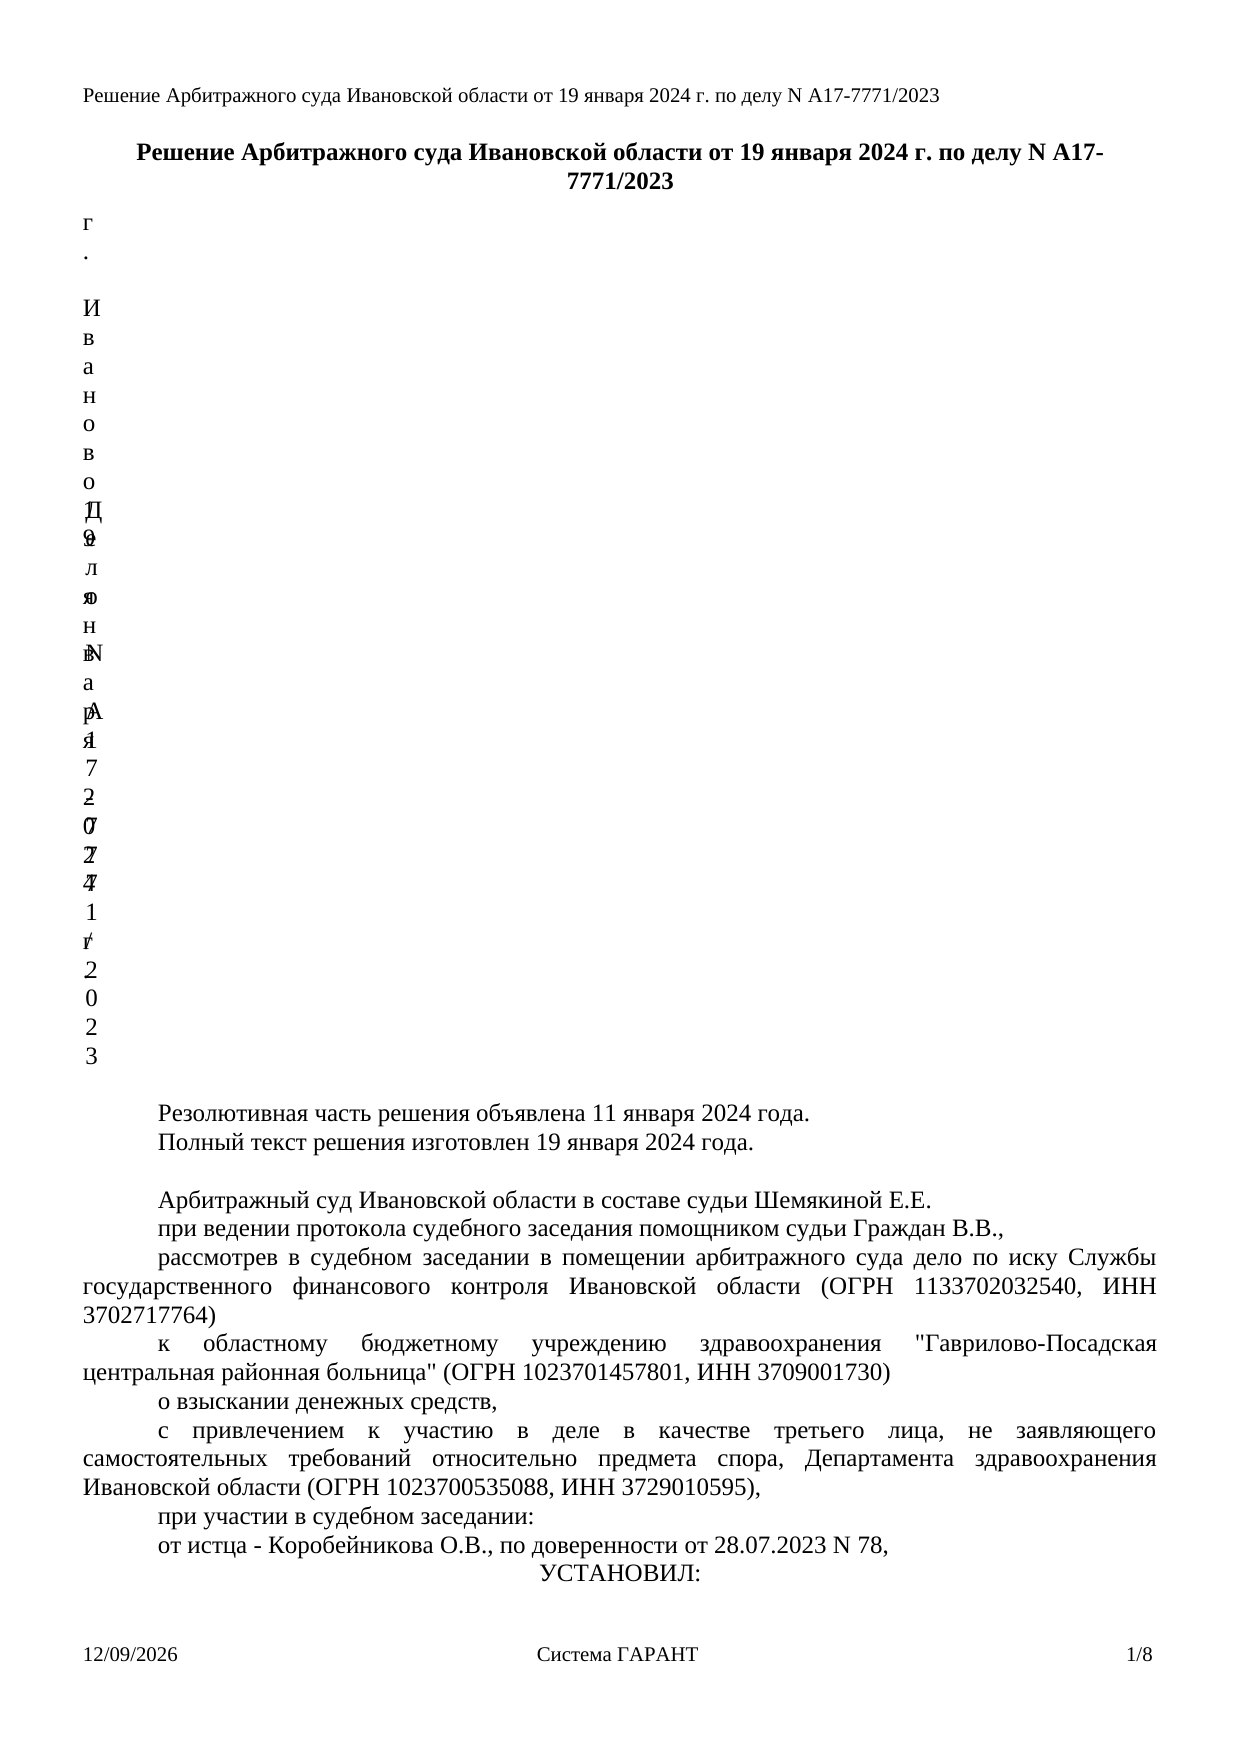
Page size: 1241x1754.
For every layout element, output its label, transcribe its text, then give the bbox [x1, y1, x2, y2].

text Полный текст решения изготовлен 19 января 2024 года. [83, 1127, 1157, 1156]
text при участии в судебном заседании: [83, 1501, 1157, 1530]
text Арбитражный суд Ивановской области в составе судьи Шемякиной Е.Е. [83, 1185, 1157, 1213]
text к областному бюджетному учреждению здравоохранения "Гаврилово-Посадская центральная районная больница" (ОГРН 1023701457801, ИНН 3709001730) [83, 1328, 1157, 1386]
subtitle Решение Арбитражного суда Ивановской области от 19 января 2024 г. по делу N А17-7771/2023 [83, 137, 1157, 195]
text от истца - Коробейникова О.В., по доверенности от 28.07.2023 N 78, [83, 1530, 1157, 1558]
text при ведении протокола судебного заседания помощником судьи Граждан В.В., [83, 1213, 1157, 1242]
text рассмотрев в судебном заседании в помещении арбитражного суда дело по иску Службы государственного финансового контроля Ивановской области (ОГРН 1133702032540, ИНН 3702717764) [83, 1242, 1157, 1328]
text УСТАНОВИЛ: [83, 1558, 1157, 1587]
text с привлечением к участию в деле в качестве третьего лица, не заявляющего самостоятельных требований относительно предмета спора, Департамента здравоохранения Ивановской области (ОГРН 1023700535088, ИНН 3729010595), [83, 1415, 1157, 1501]
text о взыскании денежных средств, [83, 1386, 1157, 1415]
text Резолютивная часть решения объявлена 11 января 2024 года. [83, 1098, 1157, 1127]
